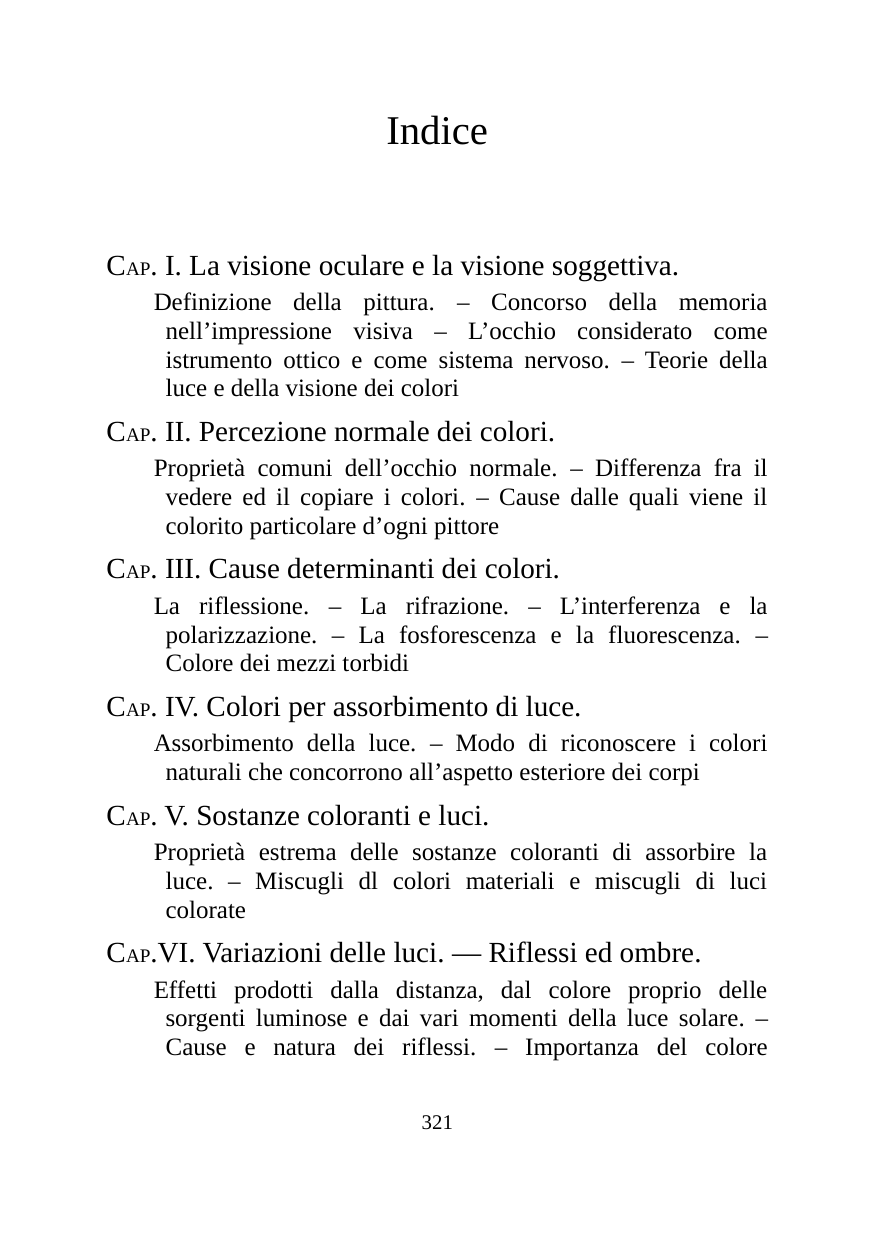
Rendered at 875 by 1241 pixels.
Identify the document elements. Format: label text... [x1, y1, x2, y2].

text Cap. II. Percezione normale dei colori. [106, 414, 768, 447]
text Cap. IV. Colori per assorbimento di luce. [106, 689, 768, 722]
text Cap. III. Cause determinanti dei colori. [106, 551, 768, 585]
text Cap. V. Sostanze coloranti e luci. [106, 798, 768, 831]
text Assorbimento della luce. – Modo di riconoscere i colori naturali che concorrono all’aspetto esteriore dei corpi [153, 728, 768, 786]
text Cap.VI. Variazioni delle luci. — Riflessi ed ombre. [106, 935, 768, 969]
text La riflessione. – La rifrazione. – L’interferenza e la polarizzazione. – La fosforescenza e la fluorescenza. – Colore dei mezzi torbidi [153, 591, 768, 677]
text Proprietà comuni dell’occhio normale. – Differenza fra il vedere ed il copiare i colori. – Cause dalle quali viene il colorito particolare d’ogni pittore [153, 453, 768, 540]
text Cap. I. La visione oculare e la visione soggettiva. [106, 248, 768, 281]
subtitle Indice [106, 106, 768, 153]
text Effetti prodotti dalla distanza, dal colore proprio delle sorgenti luminose e dai vari momenti della luce solare. – Cause e natura dei riflessi. – Importanza del colore [153, 975, 768, 1061]
text Definizione della pittura. – Concorso della memoria nell’impressione visiva – L’occhio considerato come istrumento ottico e come sistema nervoso. – Teorie della luce e della visione dei colori [153, 287, 768, 402]
text Proprietà estrema delle sostanze coloranti di assorbire la luce. – Miscugli dl colori materiali e miscugli di luci colorate [153, 837, 768, 923]
